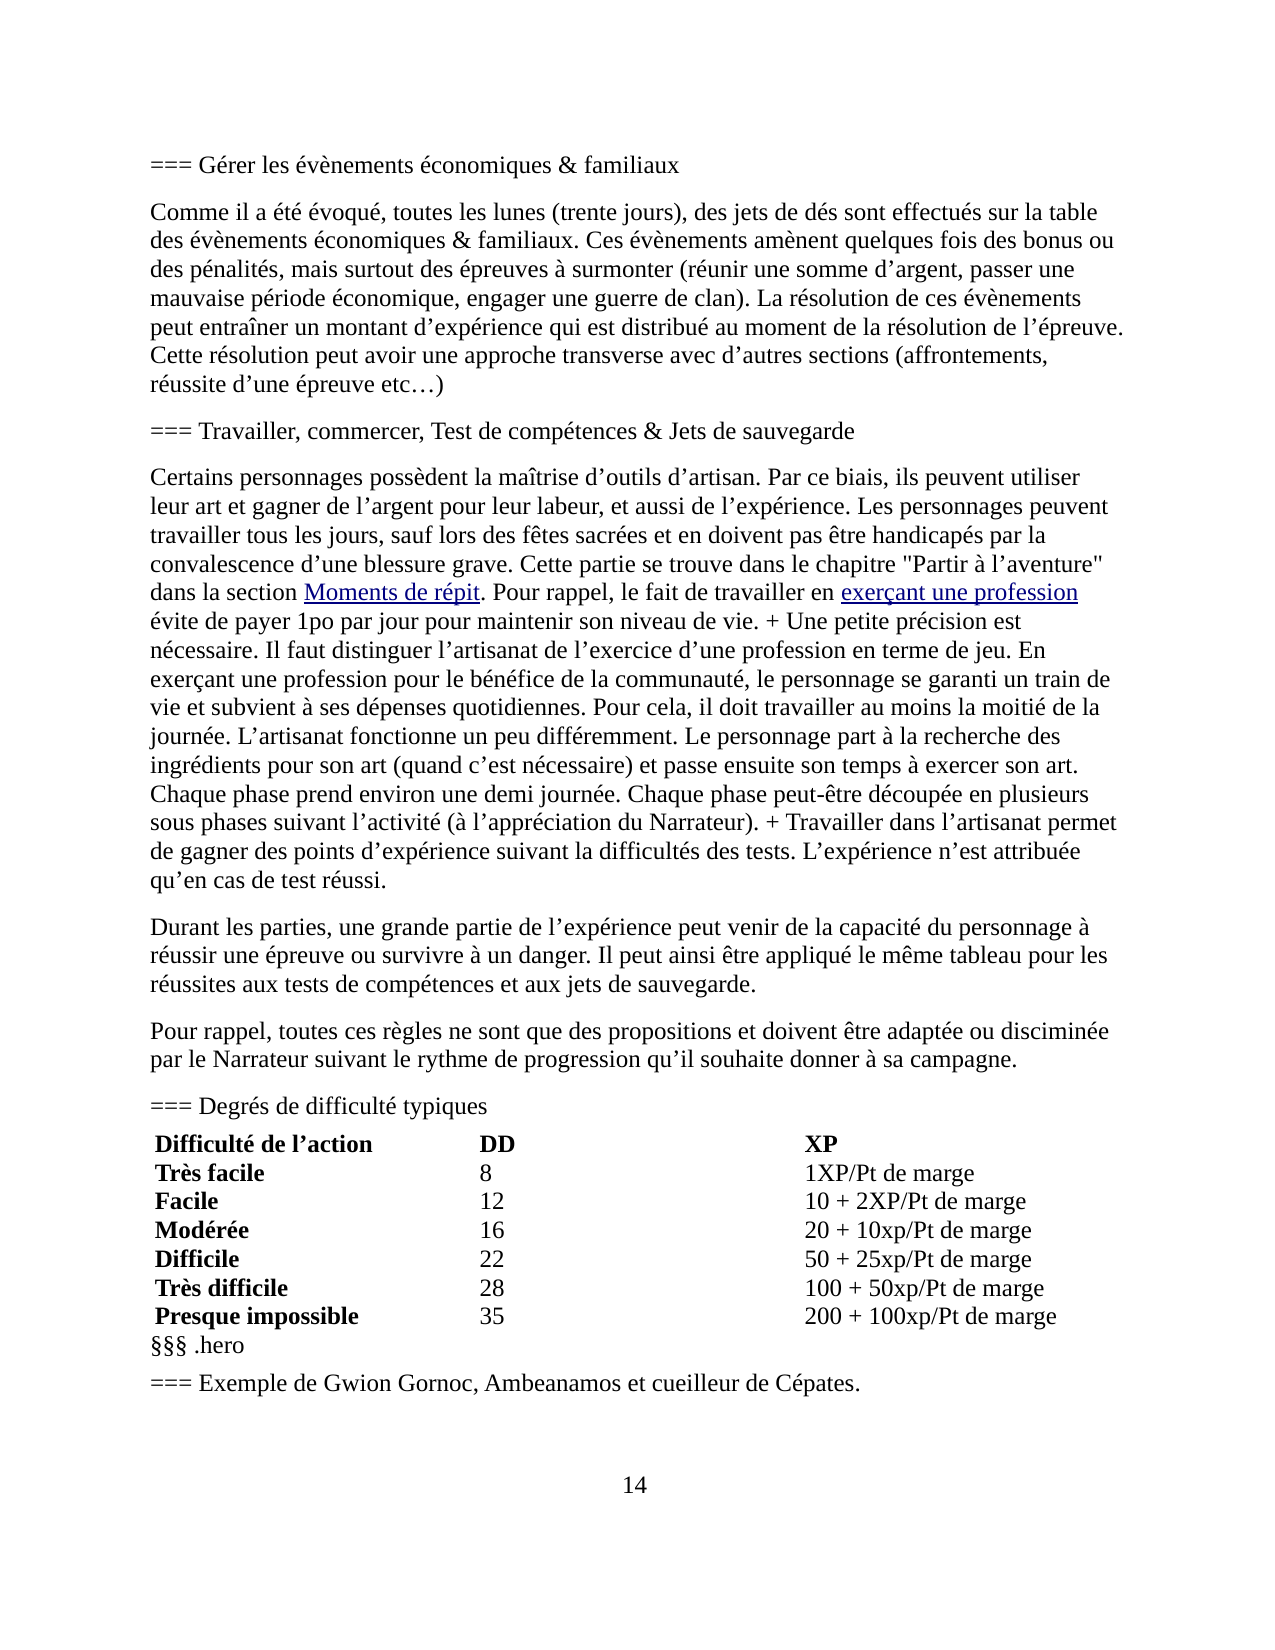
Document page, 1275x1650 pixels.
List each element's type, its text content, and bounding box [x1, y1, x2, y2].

text === Degrés de difficulté typiques [150, 1091, 1125, 1120]
table_cell 1XP/Pt de marge [800, 1158, 1125, 1186]
text Pour rappel, toutes ces règles ne sont que des propositions et doivent être adaptée ou disciminée par le Narrateur suivant le rythme de progression qu’il souhaite donner à sa campagne. [150, 1016, 1125, 1073]
table_cell Facile [150, 1186, 475, 1215]
table_cell 12 [475, 1186, 800, 1215]
table_cell 20 + 10xp/Pt de marge [800, 1215, 1125, 1244]
table_cell 22 [475, 1244, 800, 1273]
text === Travailler, commercer, Test de compétences & Jets de sauvegarde [150, 416, 1125, 444]
text Certains personnages possèdent la maîtrise d’outils d’artisan. Par ce biais, ils peuvent utiliser leur art et gagner de l’argent pour leur labeur, et aussi de l’expérience. Les personnages peuvent travailler tous les jours, sauf lors des fêtes sacrées et en doivent pas être handicapés par la convalescence d’une blessure grave. Cette partie se trouve dans le chapitre "Partir à l’aventure" dans la section Moments de répit. Pour rappel, le fait de travailler en exerçant une profession évite de payer 1po par jour pour maintenir son niveau de vie. + Une petite précision est nécessaire. Il faut distinguer l’artisanat de l’exercice d’une profession en terme de jeu. En exerçant une profession pour le bénéfice de la communauté, le personnage se garanti un train de vie et subvient à ses dépenses quotidiennes. Pour cela, il doit travailler au moins la moitié de la journée. L’artisanat fonctionne un peu différemment. Le personnage part à la recherche des ingrédients pour son art (quand c’est nécessaire) et passe ensuite son temps à exercer son art. Chaque phase prend environ une demi journée. Chaque phase peut-être découpée en plusieurs sous phases suivant l’activité (à l’appréciation du Narrateur). + Travailler dans l’artisanat permet de gagner des points d’expérience suivant la difficultés des tests. L’expérience n’est attribuée qu’en cas de test réussi. [150, 462, 1125, 894]
table_header XP [800, 1129, 1125, 1158]
table_cell 100 + 50xp/Pt de marge [800, 1273, 1125, 1301]
text === Exemple de Gwion Gornoc, Ambeanamos et cueilleur de Cépates. [150, 1368, 1125, 1397]
table_cell 16 [475, 1215, 800, 1244]
table_cell 50 + 25xp/Pt de marge [800, 1244, 1125, 1273]
table_cell Très facile [150, 1158, 475, 1186]
text §§§ .hero [150, 1330, 1125, 1359]
table_cell Modérée [150, 1215, 475, 1244]
table_header Difficulté de l’action [150, 1129, 475, 1158]
text === Gérer les évènements économiques & familiaux [150, 150, 1125, 179]
table_cell Difficile [150, 1244, 475, 1273]
table_cell 28 [475, 1273, 800, 1301]
table_header DD [475, 1129, 800, 1158]
text Durant les parties, une grande partie de l’expérience peut venir de la capacité du personnage à réussir une épreuve ou survivre à un danger. Il peut ainsi être appliqué le même tableau pour les réussites aux tests de compétences et aux jets de sauvegarde. [150, 912, 1125, 998]
table_cell 8 [475, 1158, 800, 1186]
table_cell 10 + 2XP/Pt de marge [800, 1186, 1125, 1215]
table_cell Très difficile [150, 1273, 475, 1301]
table_cell 35 [475, 1301, 800, 1330]
table_cell Presque impossible [150, 1301, 475, 1330]
text Comme il a été évoqué, toutes les lunes (trente jours), des jets de dés sont effectués sur la table des évènements économiques & familiaux. Ces évènements amènent quelques fois des bonus ou des pénalités, mais surtout des épreuves à surmonter (réunir une somme d’argent, passer une mauvaise période économique, engager une guerre de clan). La résolution de ces évènements peut entraîner un montant d’expérience qui est distribué au moment de la résolution de l’épreuve. Cette résolution peut avoir une approche transverse avec d’autres sections (affrontements, réussite d’une épreuve etc…​) [150, 197, 1125, 398]
table_cell 200 + 100xp/Pt de marge [800, 1301, 1125, 1330]
